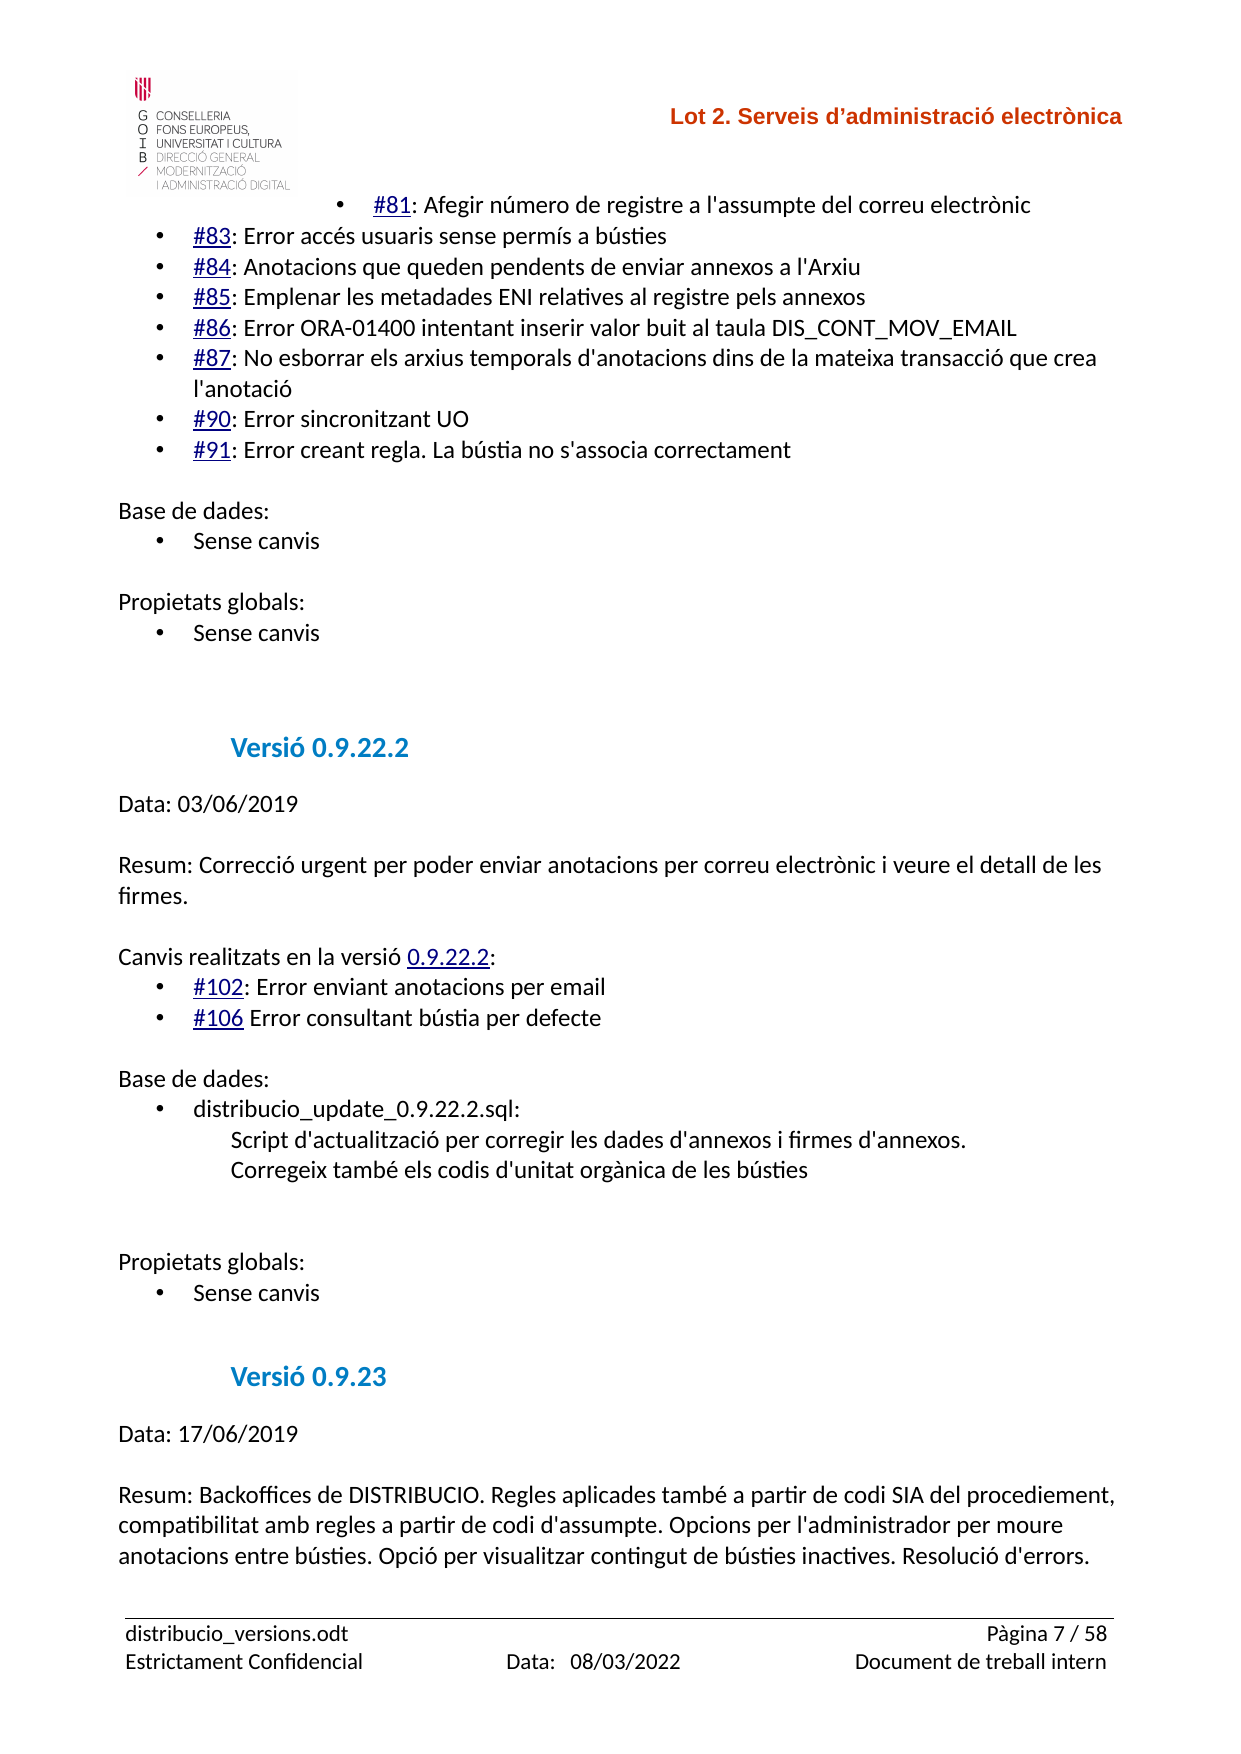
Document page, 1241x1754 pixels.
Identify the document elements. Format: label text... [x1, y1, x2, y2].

list #91: Error creant regla. La bústia no s'associa correctament [156, 434, 1122, 464]
list #81: Afegir número de registre a l'assumpte del correu electrònic [156, 190, 1122, 220]
subtitle Versió 0.9.23 [153, 1358, 1122, 1394]
text Resum: Correcció urgent per poder enviar anotacions per correu electrònic i veure el detall de les firmes. [118, 849, 1122, 911]
text Canvis realitzats en la versió 0.9.22.2: [118, 941, 1122, 972]
list #83: Error accés usuaris sense permís a bústies [156, 220, 1122, 251]
text Data: 17/06/2019 [118, 1418, 1122, 1448]
list distribucio_update_0.9.22.2.sql: [156, 1094, 1122, 1124]
text Base de dades: [118, 495, 1122, 525]
text Resum: Backoffices de DISTRIBUCIO. Regles aplicades també a partir de codi SIA del procediement, compatibilitat amb regles a partir de codi d'assumpte. Opcions per l'administrador per moure anotacions entre bústies. Opció per visualitzar contingut de bústies inactives. Resolució d'errors. [118, 1479, 1122, 1570]
list #102: Error enviant anotacions per email [156, 972, 1122, 1002]
list Script d'actualització per corregir les dades d'annexos i firmes d'annexos. [193, 1124, 1122, 1155]
list #86: Error ORA-01400 intentant inserir valor buit al taula DIS_CONT_MOV_EMAIL [156, 312, 1122, 342]
text Data: 03/06/2019 [118, 788, 1122, 819]
picture [126, 70, 299, 197]
list #85: Emplenar les metadades ENI relatives al registre pels annexos [156, 281, 1122, 312]
text Base de dades: [118, 1063, 1122, 1094]
list #106 Error consultant bústia per defecte [156, 1002, 1122, 1033]
list Sense canvis [156, 1277, 1122, 1307]
list #87: No esborrar els arxius temporals d'anotacions dins de la mateixa transacció que crea l'anotació [156, 342, 1122, 403]
list Sense canvis [156, 525, 1122, 556]
text Propietats globals: [118, 586, 1122, 617]
list Sense canvis [156, 617, 1122, 647]
list #90: Error sincronitzant UO [156, 403, 1122, 434]
list #84: Anotacions que queden pendents de enviar annexos a l'Arxiu [156, 251, 1122, 281]
list Corregeix també els codis d'unitat orgànica de les bústies [193, 1155, 1122, 1185]
text Propietats globals: [118, 1246, 1122, 1277]
subtitle Versió 0.9.22.2 [153, 729, 1122, 765]
